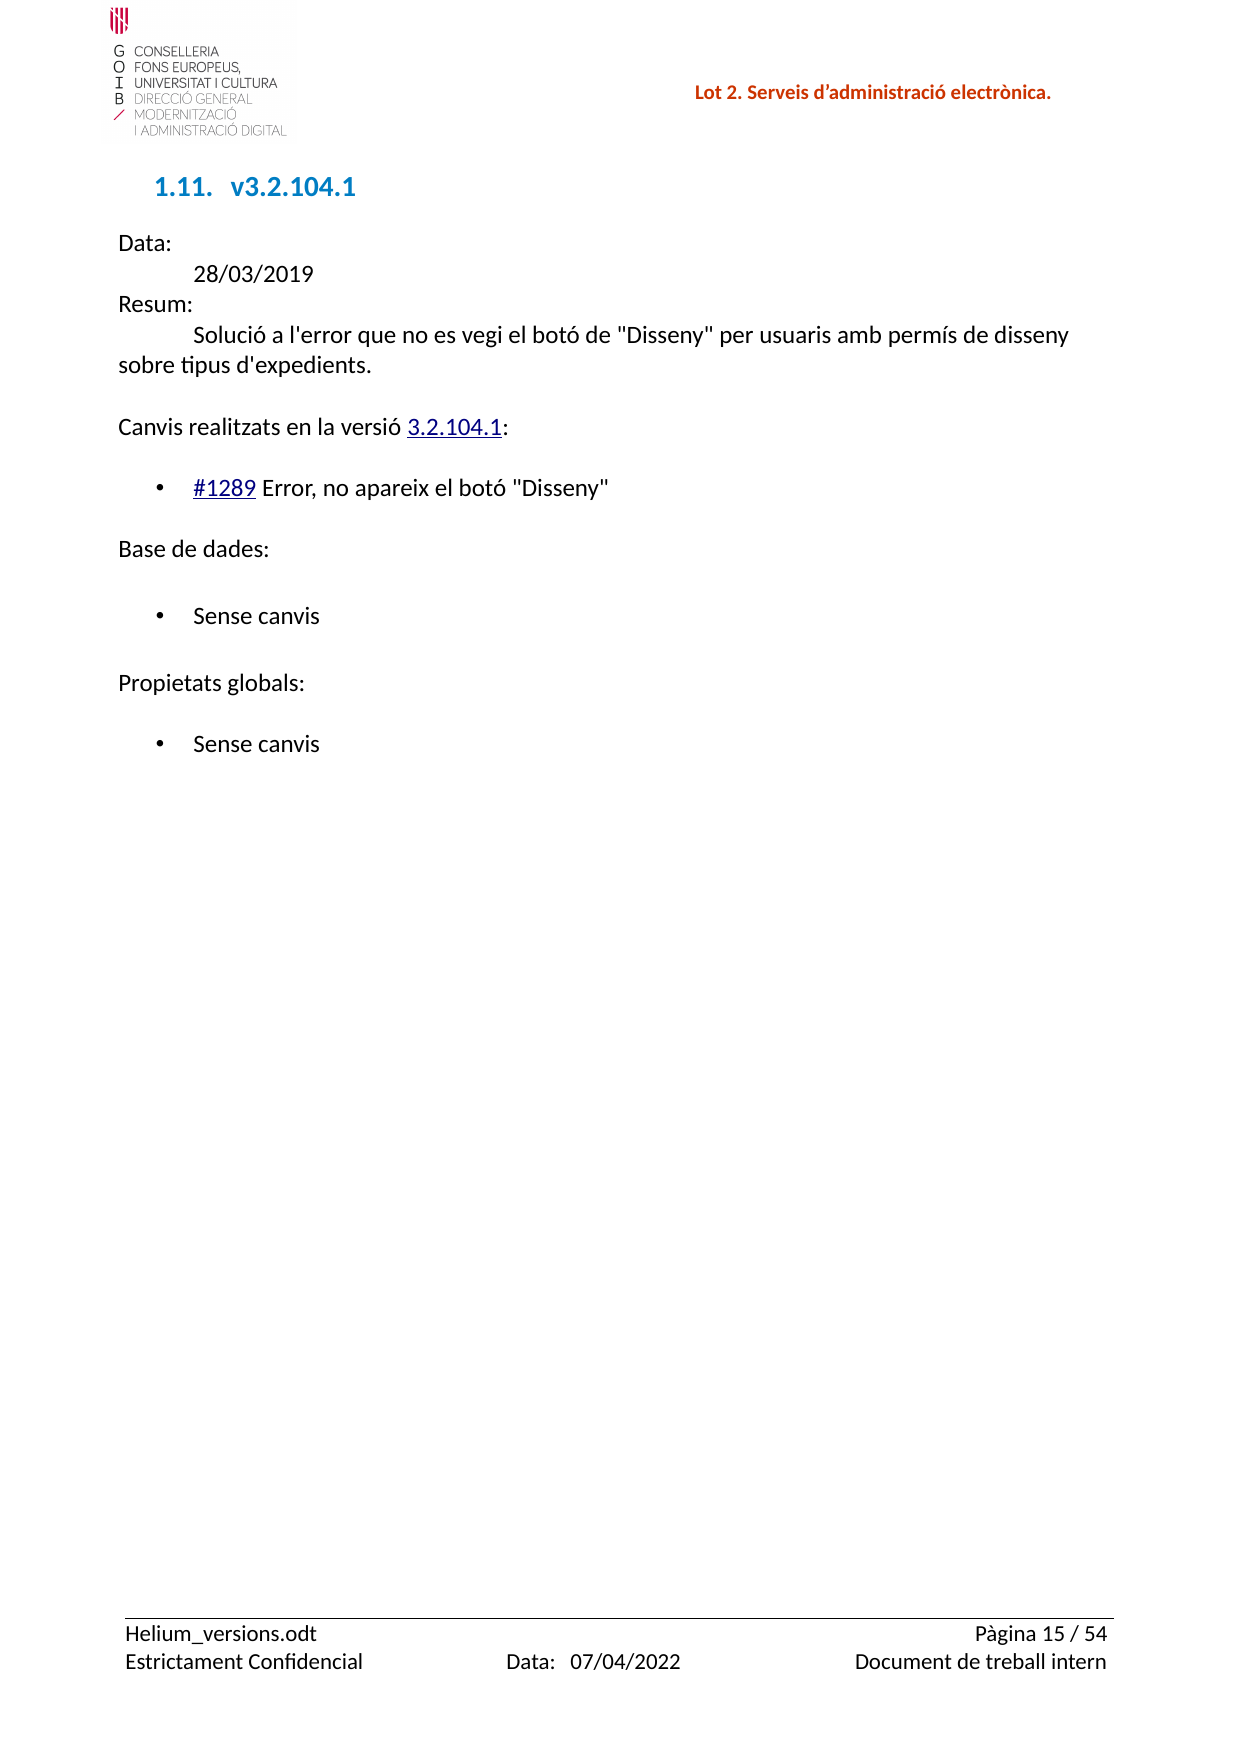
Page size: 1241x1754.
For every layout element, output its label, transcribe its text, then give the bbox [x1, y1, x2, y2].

text Data: [118, 228, 1122, 258]
picture [100, 0, 297, 144]
list Sense canvis [156, 728, 1122, 758]
list Sense canvis [156, 600, 1122, 630]
text Resum: [118, 289, 1122, 319]
text Canvis realitzats en la versió 3.2.104.1: [118, 411, 1122, 441]
subtitle v3.2.104.1 [153, 168, 1122, 204]
text 28/03/2019 [118, 258, 1122, 289]
list #1289 Error, no apareix el botó "Disseny" [156, 472, 1122, 502]
text Propietats globals: [118, 667, 1122, 697]
text Base de dades: [118, 533, 1122, 563]
text Solució a l'error que no es vegi el botó de "Disseny" per usuaris amb permís de disseny sobre tipus d'expedients. [118, 319, 1122, 380]
